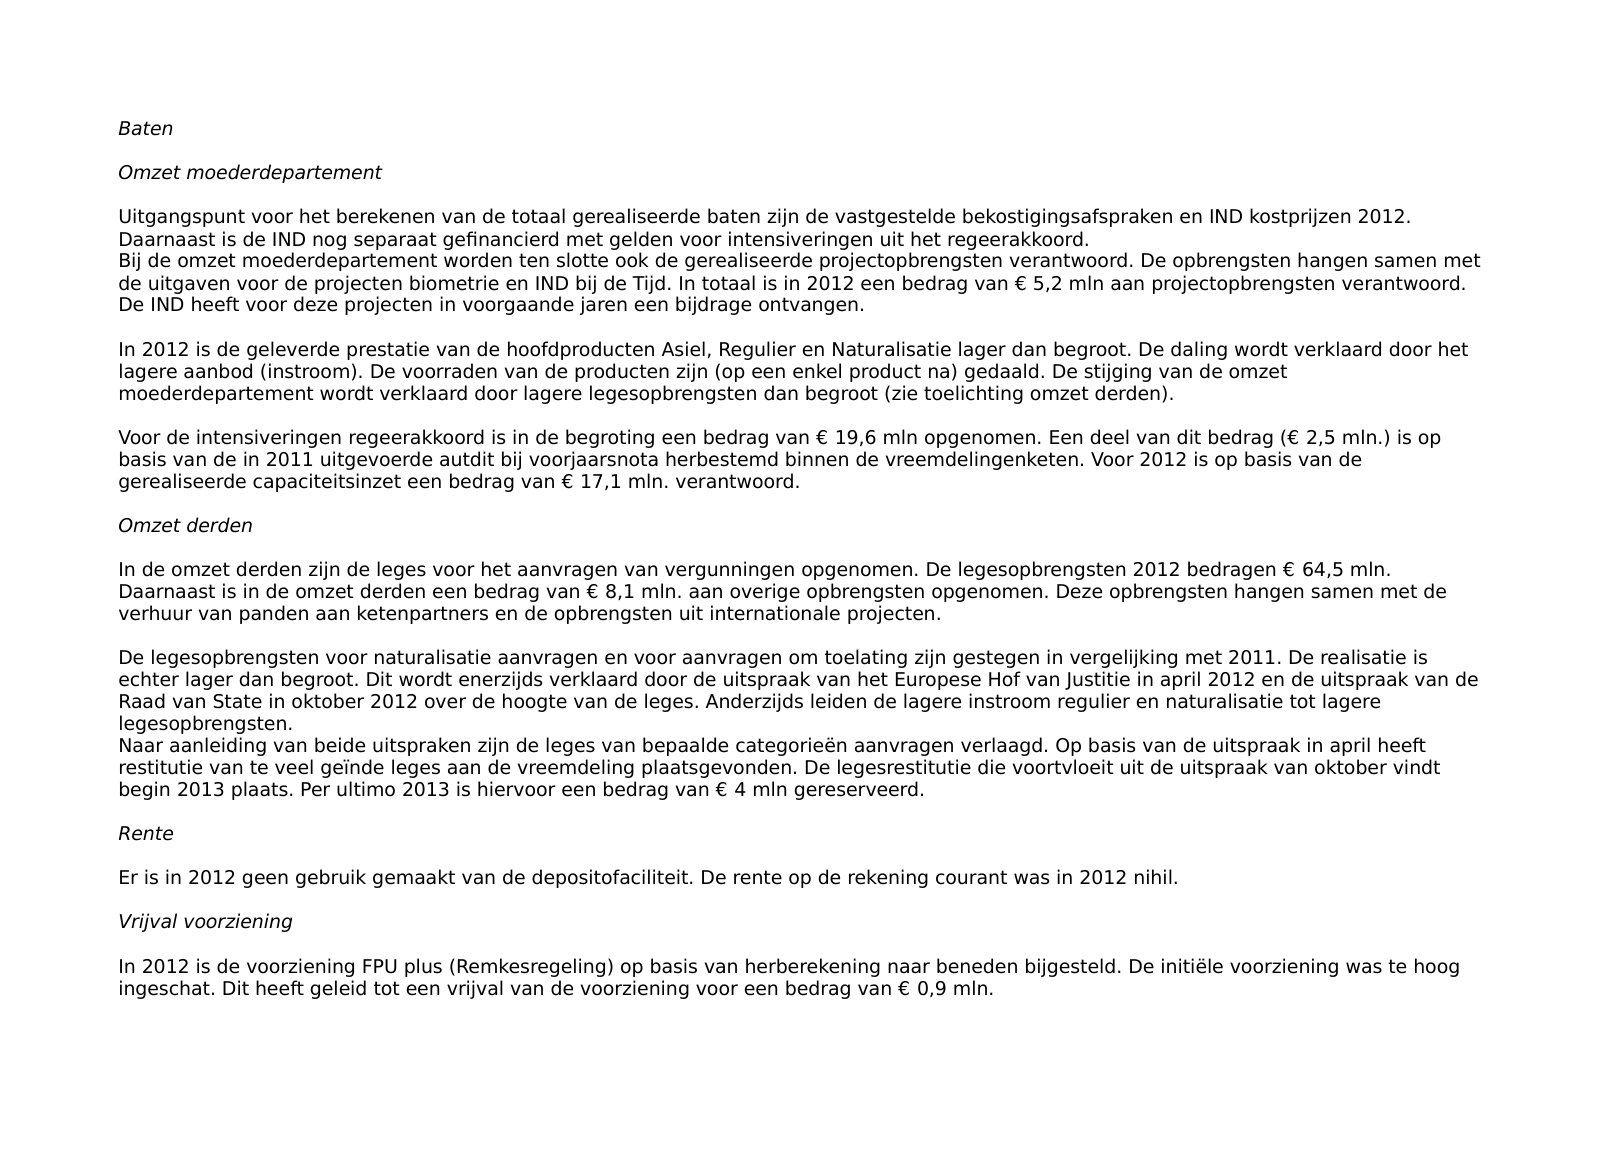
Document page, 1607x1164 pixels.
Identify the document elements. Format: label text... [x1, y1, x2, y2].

text Naar aanleiding van beide uitspraken zijn de leges van bepaalde categorieën aanvragen verlaagd. Op basis van de uitspraak in april heeft restitutie van te veel geïnde leges aan de vreemdeling plaatsgevonden. De legesrestitutie die voortvloeit uit de uitspraak van oktober vindt begin 2013 plaats. Per ultimo 2013 is hiervoor een bedrag van € 4 mln gereserveerd. [118, 735, 1488, 801]
text In de omzet derden zijn de leges voor het aanvragen van vergunningen opgenomen. De legesopbrengsten 2012 bedragen € 64,5 mln. Daarnaast is in de omzet derden een bedrag van € 8,1 mln. aan overige opbrengsten opgenomen. Deze opbrengsten hangen samen met de verhuur van panden aan ketenpartners en de opbrengsten uit internationale projecten. [118, 559, 1488, 625]
text In 2012 is de voorziening FPU plus (Remkesregeling) op basis van herberekening naar beneden bijgesteld. De initiële voorziening was te hoog ingeschat. Dit heeft geleid tot een vrijval van de voorziening voor een bedrag van € 0,9 mln. [118, 956, 1488, 999]
subtitle Baten [118, 118, 1488, 140]
text Er is in 2012 geen gebruik gemaakt van de depositofaciliteit. De rente op de rekening courant was in 2012 nihil. [118, 867, 1488, 889]
text Voor de intensiveringen regeerakkoord is in de begroting een bedrag van € 19,6 mln opgenomen. Een deel van dit bedrag (€ 2,5 mln.) is op basis van de in 2011 uitgevoerde autdit bij voorjaarsnota herbestemd binnen de vreemdelingenketen. Voor 2012 is op basis van de gerealiseerde capaciteitsinzet een bedrag van € 17,1 mln. verantwoord. [118, 427, 1488, 493]
subtitle Rente [118, 823, 1488, 845]
subtitle Omzet moederdepartement [118, 162, 1488, 184]
subtitle Omzet derden [118, 515, 1488, 537]
text Uitgangspunt voor het berekenen van de totaal gerealiseerde baten zijn de vastgestelde bekostigingsafspraken en IND kostprijzen 2012. Daarnaast is de IND nog separaat gefinancierd met gelden voor intensiveringen uit het regeerakkoord. [118, 206, 1488, 250]
text De legesopbrengsten voor naturalisatie aanvragen en voor aanvragen om toelating zijn gestegen in vergelijking met 2011. De realisatie is echter lager dan begroot. Dit wordt enerzijds verklaard door de uitspraak van het Europese Hof van Justitie in april 2012 en de uitspraak van de Raad van State in oktober 2012 over de hoogte van de leges. Anderzijds leiden de lagere instroom regulier en naturalisatie tot lagere legesopbrengsten. [118, 647, 1488, 735]
text Bij de omzet moederdepartement worden ten slotte ook de gerealiseerde projectopbrengsten verantwoord. De opbrengsten hangen samen met de uitgaven voor de projecten biometrie en IND bij de Tijd. In totaal is in 2012 een bedrag van € 5,2 mln aan projectopbrengsten verantwoord. De IND heeft voor deze projecten in voorgaande jaren een bijdrage ontvangen. [118, 250, 1488, 316]
subtitle Vrijval voorziening [118, 911, 1488, 933]
text In 2012 is de geleverde prestatie van de hoofdproducten Asiel, Regulier en Naturalisatie lager dan begroot. De daling wordt verklaard door het lagere aanbod (instroom). De voorraden van de producten zijn (op een enkel product na) gedaald. De stijging van de omzet moederdepartement wordt verklaard door lagere legesopbrengsten dan begroot (zie toelichting omzet derden). [118, 338, 1488, 404]
